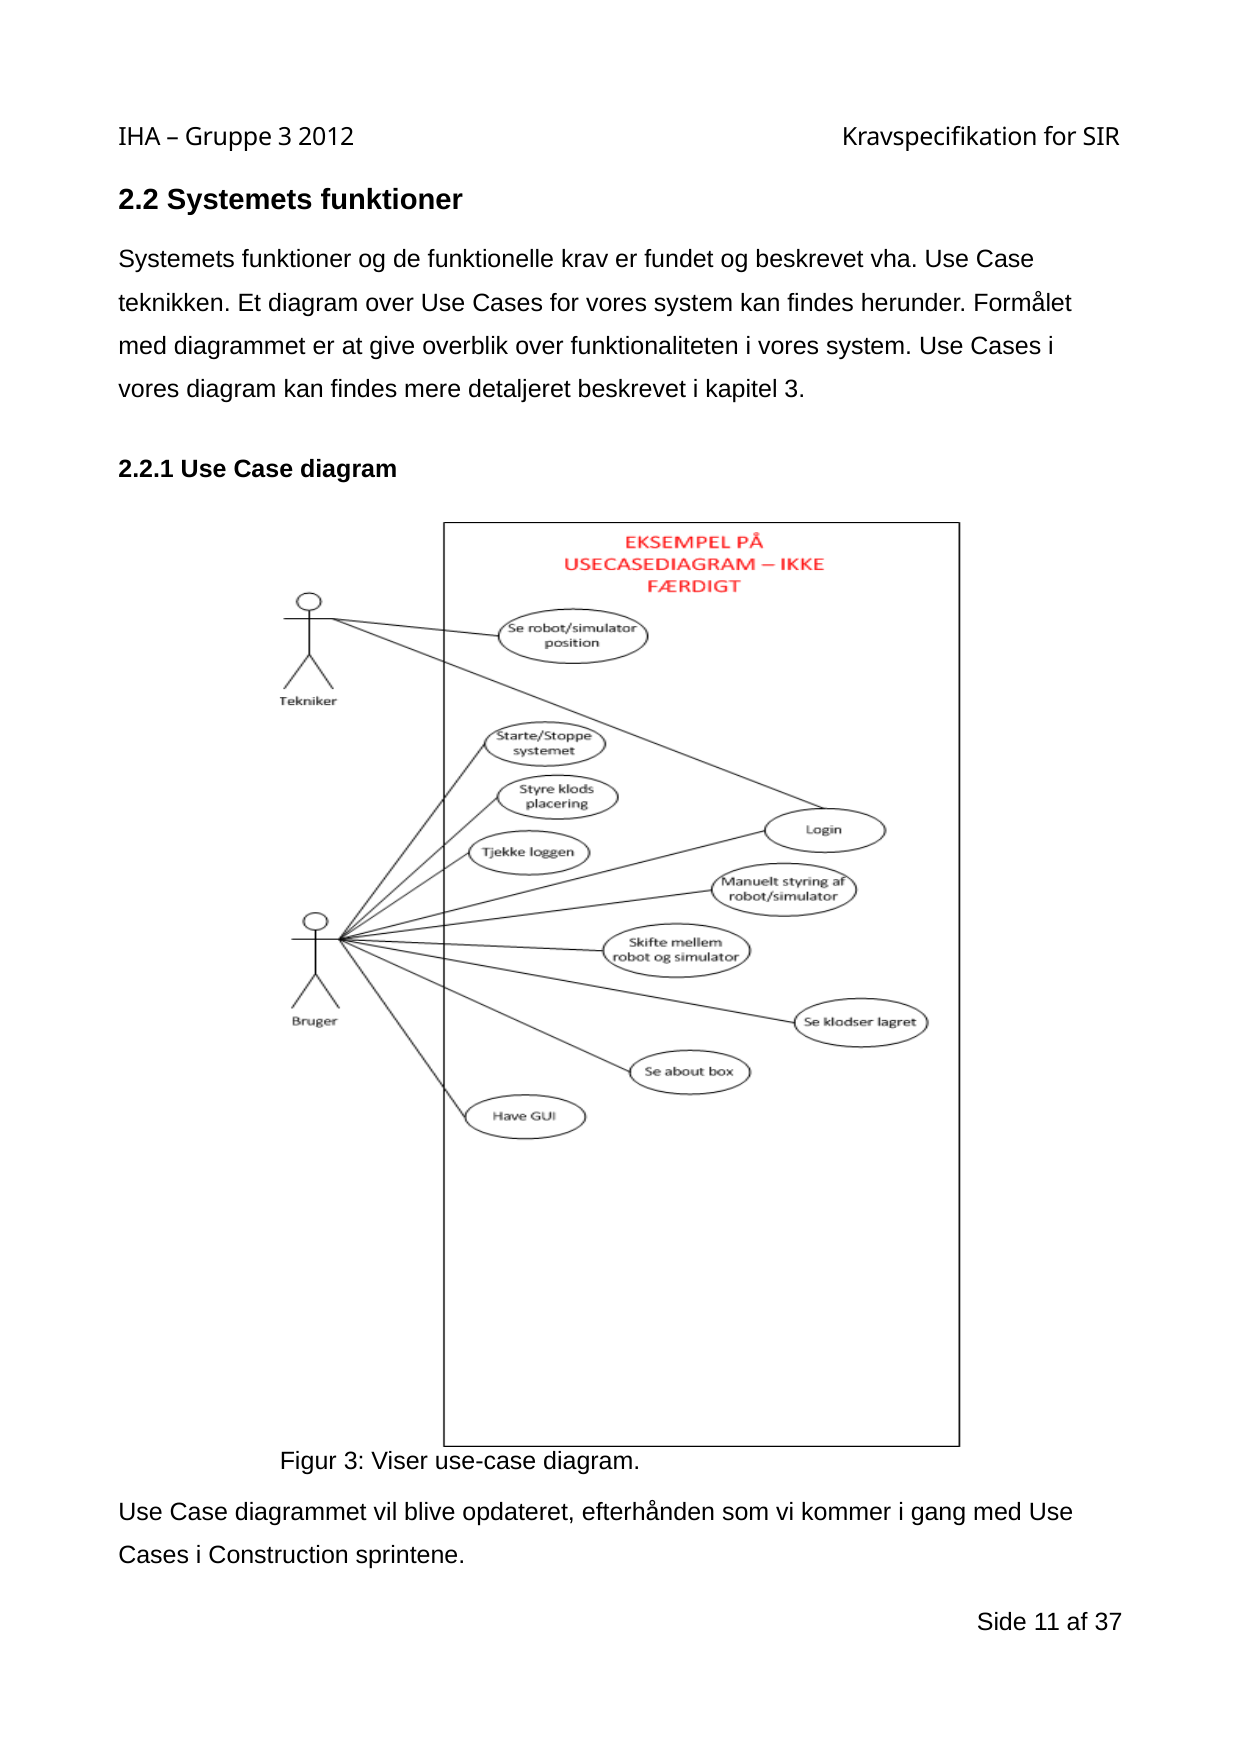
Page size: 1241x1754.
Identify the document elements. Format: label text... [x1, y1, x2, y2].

picture [279, 522, 962, 1447]
text Figur 3: Viser use-case diagram. [279, 1447, 961, 1475]
subtitle 2.2 Systemets funktioner [118, 182, 1122, 215]
subtitle 2.2.1 Use Case diagram [118, 454, 1122, 483]
text Use Case diagrammet vil blive opdateret, efterhånden som vi kommer i gang med Use Cases i Construction sprintene. [118, 510, 1122, 1568]
text Systemets funktioner og de funktionelle krav er fundet og beskrevet vha. Use Case teknikken. Et diagram over Use Cases for vores system kan findes herunder. Formålet med diagrammet er at give overblik over funktionaliteten i vores system. Use Cases i vores diagram kan findes mere detaljeret beskrevet i kapitel 3. [118, 244, 1122, 403]
